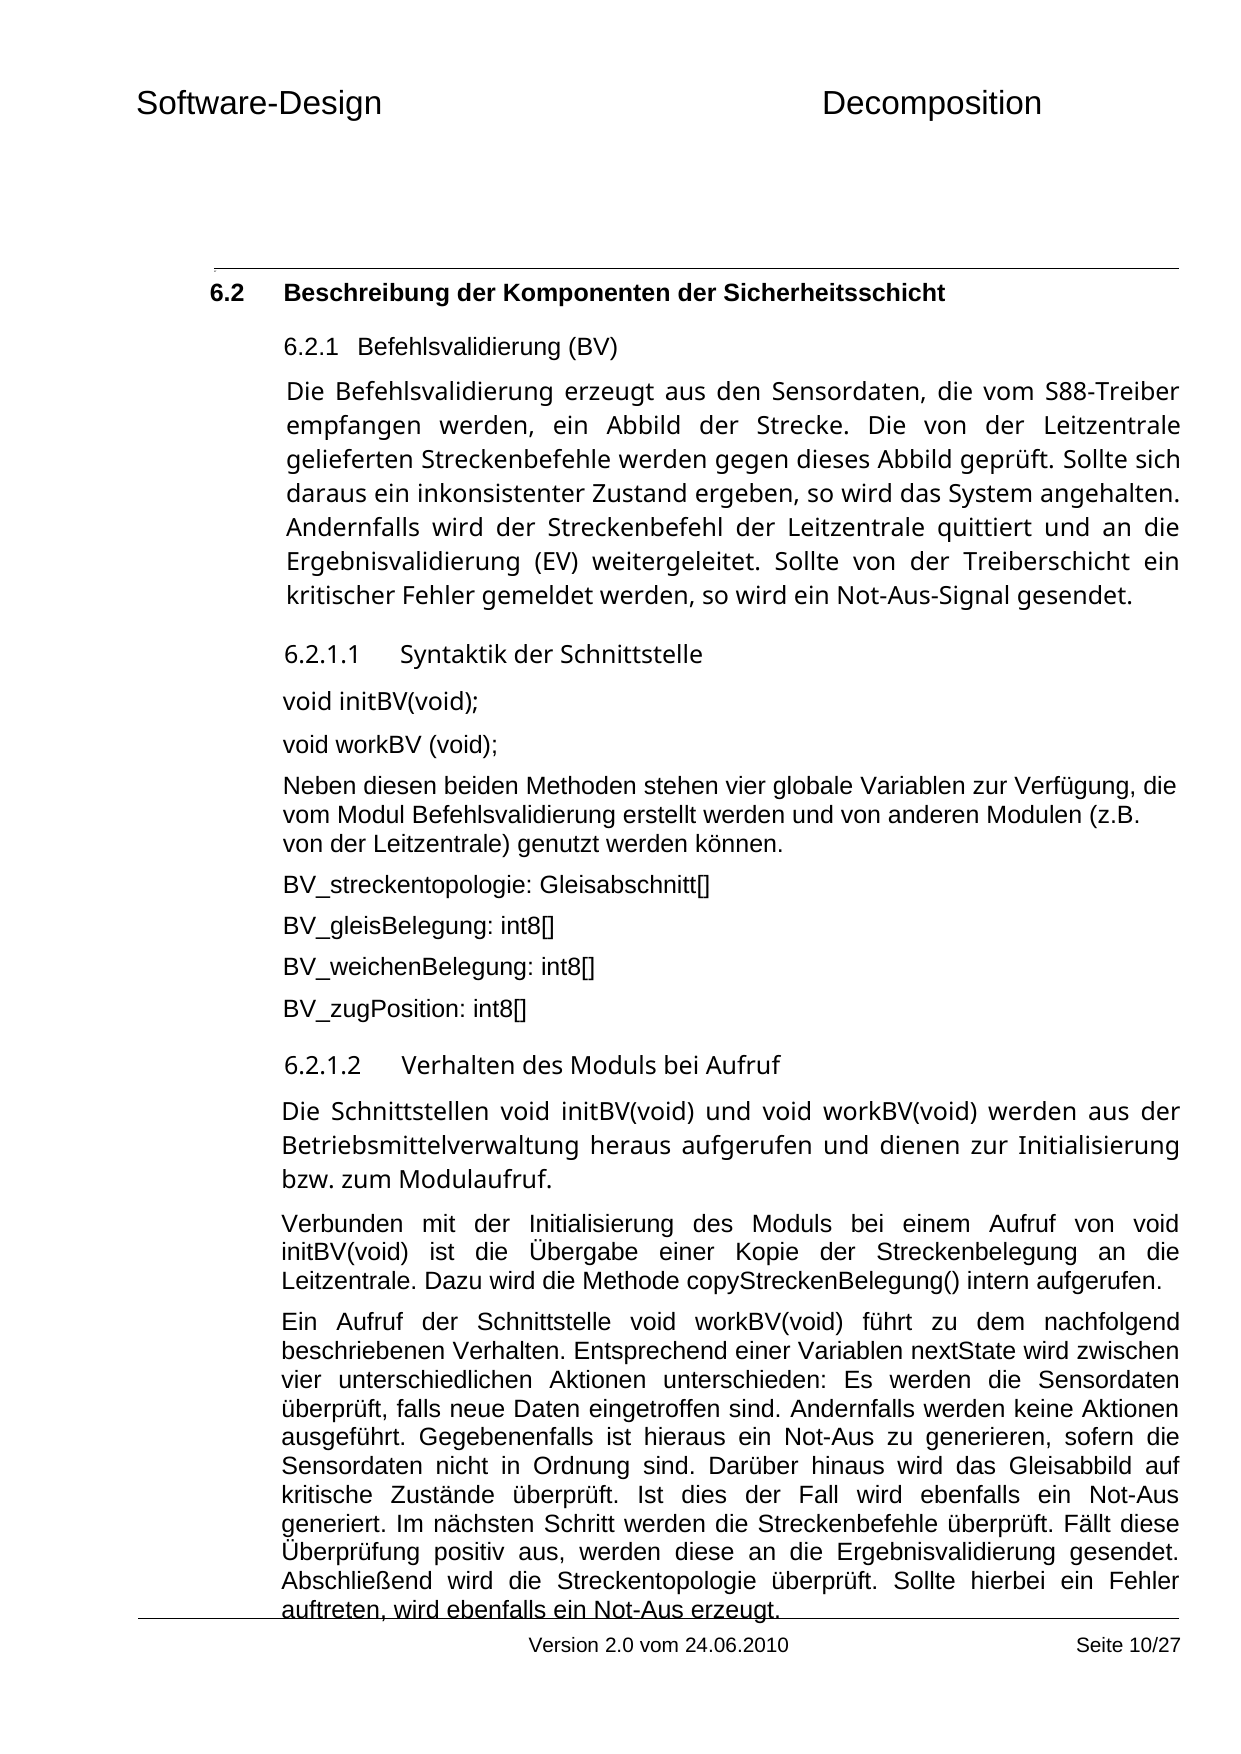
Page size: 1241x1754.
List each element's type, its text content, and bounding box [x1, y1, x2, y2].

subtitle Beschreibung der Komponenten der Sicherheitsschicht [209, 289, 1181, 307]
subtitle Syntaktik der Schnittstelle [284, 637, 1181, 671]
subtitle Verhalten des Moduls bei Aufruf [284, 1047, 1181, 1081]
subtitle Befehlsvalidierung (BV) [283, 332, 1181, 361]
text void initBV(void); [283, 683, 1181, 717]
text Ein Aufruf der Schnittstelle void workBV(void) führt zu dem nachfolgend beschriebenen Verhalten. Entsprechend einer Variablen nextState wird zwischen vier unterschiedlichen Aktionen unterschieden: Es werden die Sensordaten überprüft, falls neue Daten eingetroffen sind. Andernfalls werden keine Aktionen ausgeführt. Gegebenenfalls ist hieraus ein Not-Aus zu generieren, sofern die Sensordaten nicht in Ordnung sind. Darüber hinaus wird das Gleisabbild auf kritische Zustände überprüft. Ist dies der Fall wird ebenfalls ein Not-Aus generiert. Im nächsten Schritt werden die Streckenbefehle überprüft. Fällt diese Überprüfung positiv aus, werden diese an die Ergebnisvalidierung gesendet. Abschließend wird die Streckentopologie überprüft. Sollte hierbei ein Fehler auftreten, wird ebenfalls ein Not-Aus erzeugt. [281, 1307, 1181, 1612]
text Die Befehlsvalidierung erzeugt aus den Sensordaten, die vom S88-Treiber empfangen werden, ein Abbild der Strecke. Die von der Leitzentrale gelieferten Streckenbefehle werden gegen dieses Abbild geprüft. Sollte sich daraus ein inkonsistenter Zustand ergeben, so wird das System angehalten. Andernfalls wird der Streckenbefehl der Leitzentrale quittiert und an die Ergebnisvalidierung (EV) weitergeleitet. Sollte von der Treiberschicht ein kritischer Fehler gemeldet werden, so wird ein Not-Aus-Signal gesendet. [286, 373, 1181, 612]
text BV_zugPosition: int8[] [283, 994, 1181, 1022]
text BV_gleisBelegung: int8[] [283, 911, 1181, 940]
text BV_streckentopologie: Gleisabschnitt[] [283, 870, 1181, 899]
text Neben diesen beiden Methoden stehen vier globale Variablen zur Verfügung, die vom Modul Befehlsvalidierung erstellt werden und von anderen Modulen (z.B. von der Leitzentrale) genutzt werden können. [283, 771, 1181, 857]
text Verbunden mit der Initialisierung des Moduls bei einem Aufruf von void initBV(void) ist die Übergabe einer Kopie der Streckenbelegung an die Leitzentrale. Dazu wird die Methode copyStreckenBelegung() intern aufgerufen. [281, 1209, 1181, 1295]
text Die Schnittstellen void initBV(void) und void workBV(void) werden aus der Betriebsmittelverwaltung heraus aufgerufen und dienen zur Initialisierung bzw. zum Modulaufruf. [281, 1094, 1181, 1196]
text void workBV (void); [283, 730, 1181, 759]
text BV_weichenBelegung: int8[] [283, 952, 1181, 981]
